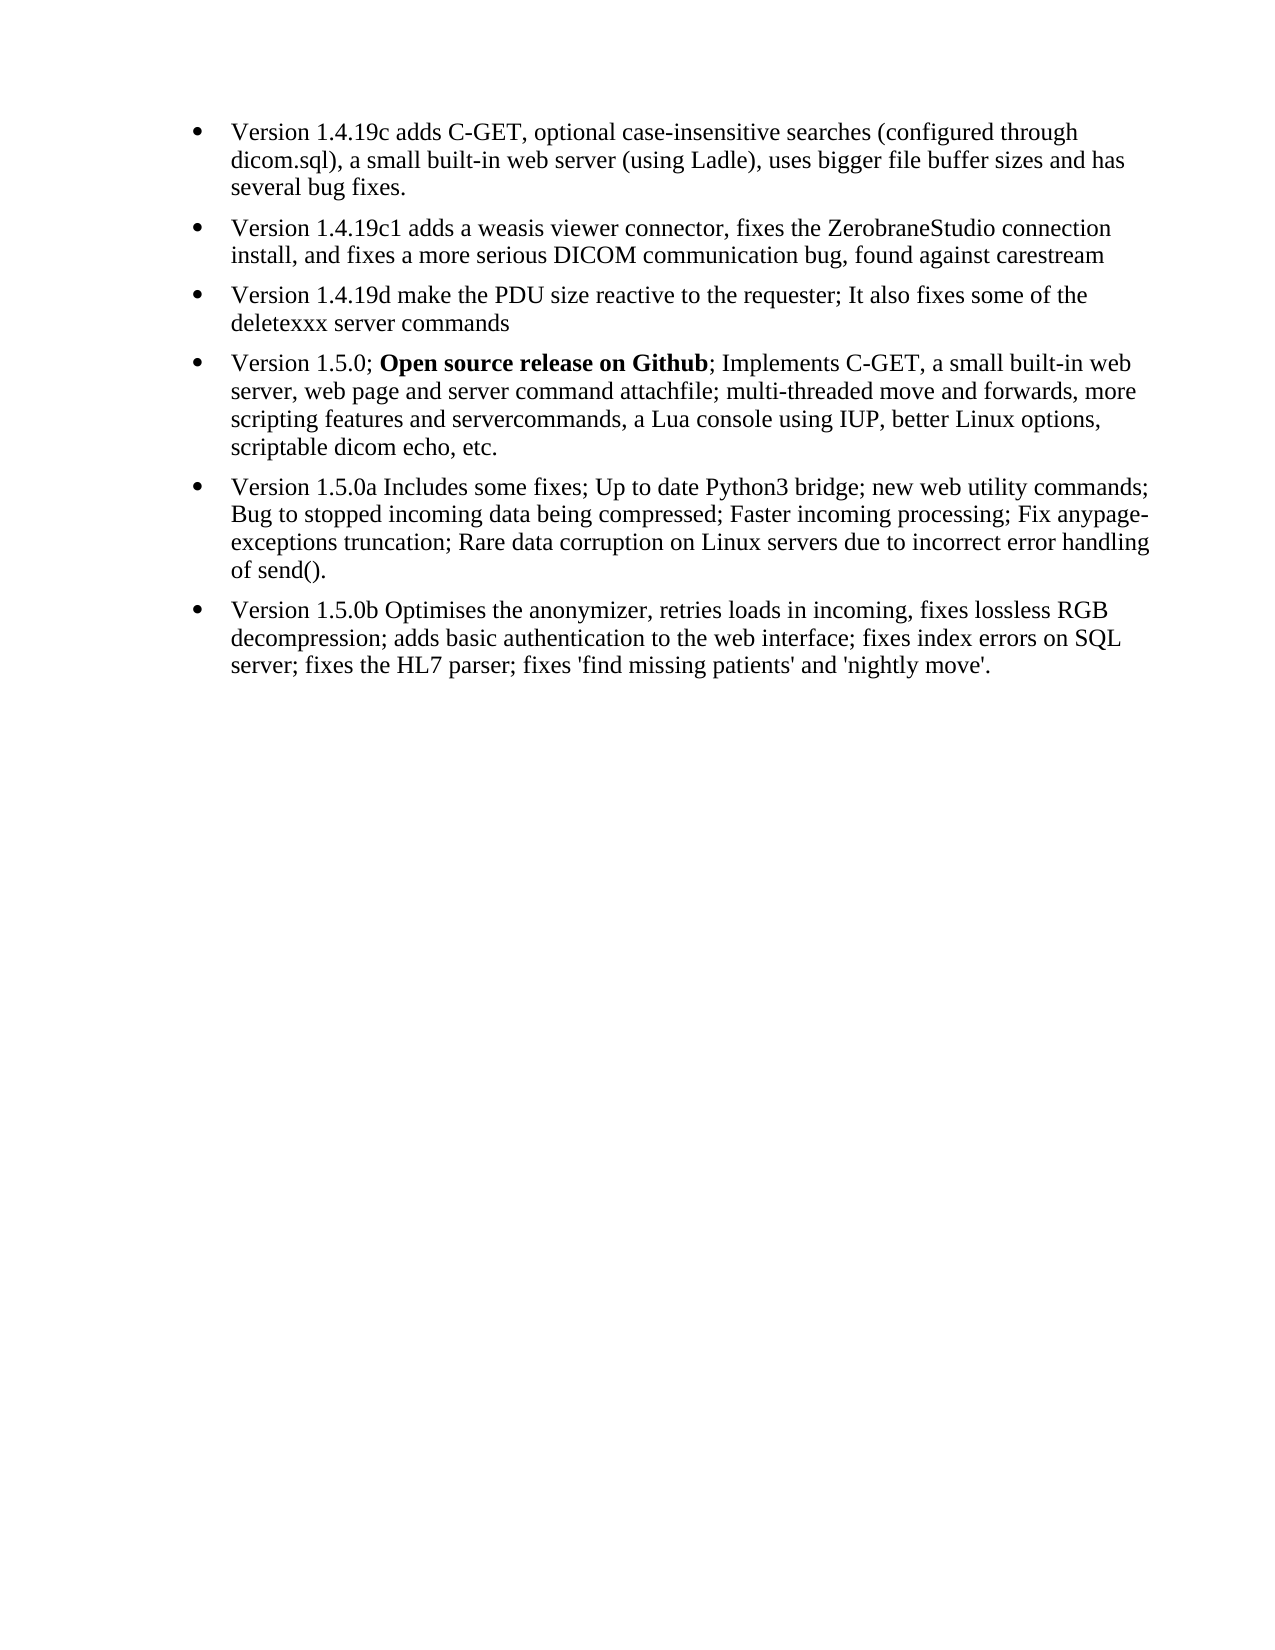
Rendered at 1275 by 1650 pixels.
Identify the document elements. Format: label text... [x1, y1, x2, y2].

list Version 1.4.19c adds C-GET, optional case-insensitive searches (configured through dicom.sql), a small built-in web server (using Ladle), uses bigger file buffer sizes and has several bug fixes. [193, 118, 1157, 201]
list Version 1.4.19c1 adds a weasis viewer connector, fixes the ZerobraneStudio connection install, and fixes a more serious DICOM communication bug, found against carestream [193, 214, 1157, 269]
list Version 1.4.19d make the PDU size reactive to the requester; It also fixes some of the deletexxx server commands [193, 282, 1157, 337]
list Version 1.5.0; Open source release on Github; Implements C-GET, a small built-in web server, web page and server command attachfile; multi-threaded move and forwards, more scripting features and servercommands, a Lua console using IUP, better Linux options, scriptable dicom echo, etc. [193, 349, 1157, 460]
list Version 1.5.0b Optimises the anonymizer, retries loads in incoming, fixes lossless RGB decompression; adds basic authentication to the web interface; fixes index errors on SQL server; fixes the HL7 parser; fixes 'find missing patients' and 'nightly move'. [193, 596, 1157, 679]
list Version 1.5.0a Includes some fixes; Up to date Python3 bridge; new web utility commands; Bug to stopped incoming data being compressed; Faster incoming processing; Fix anypage-exceptions truncation; Rare data corruption on Linux servers due to incorrect error handling of send(). [193, 473, 1157, 584]
